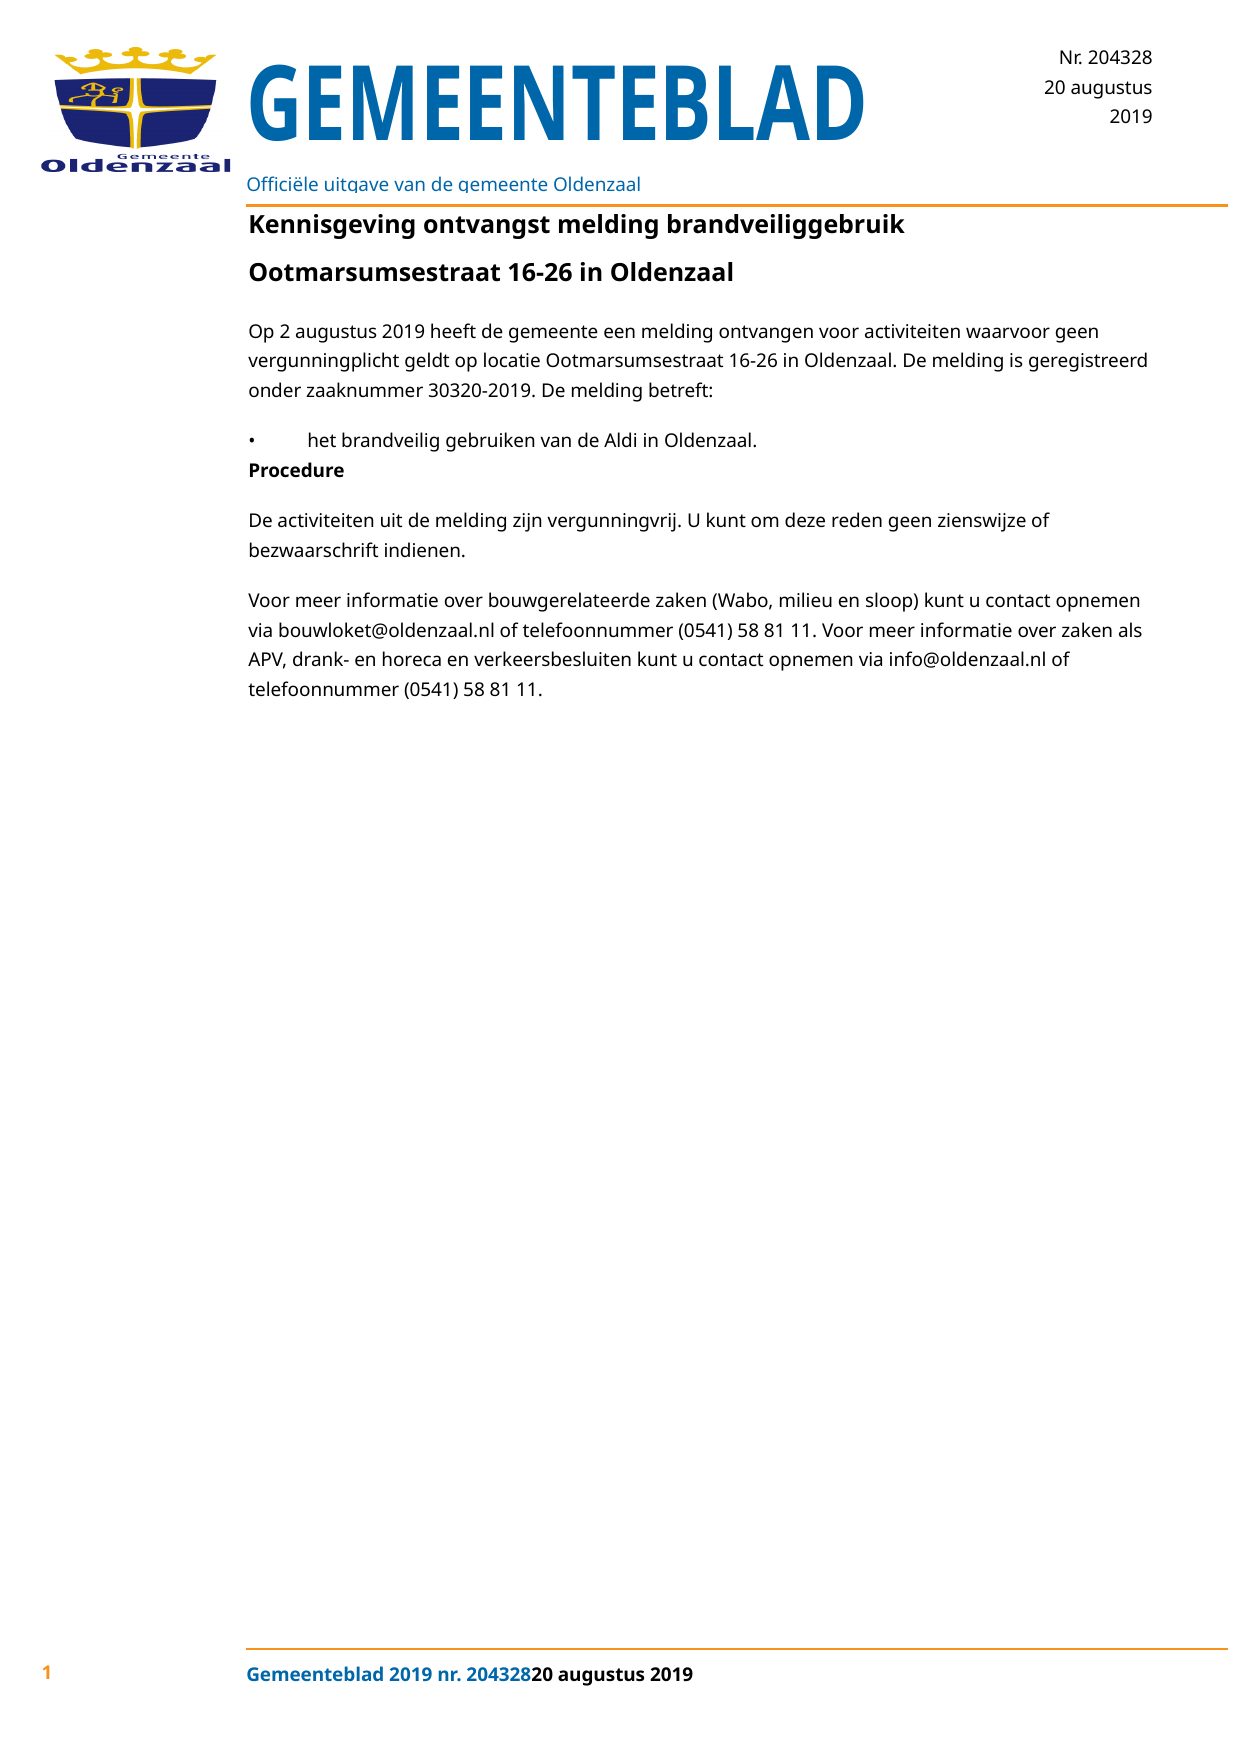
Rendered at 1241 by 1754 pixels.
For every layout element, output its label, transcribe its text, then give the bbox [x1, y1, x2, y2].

text Procedure [248, 457, 1152, 483]
picture [41, 47, 231, 172]
text Voor meer informatie over bouwgerelateerde zaken (Wabo, milieu en sloop) kunt u contact opnemen via bouwloket@oldenzaal.nl of telefoonnummer (0541) 58 81 11. Voor meer informatie over zaken als APV, drank- en horeca en verkeersbesluiten kunt u contact opnemen via info@oldenzaal.nl of telefoonnummer (0541) 58 81 11. [248, 587, 1152, 702]
text De activiteiten uit de melding zijn vergunningvrij. U kunt om deze reden geen zienswijze of bezwaarschrift indienen. [248, 507, 1152, 563]
list het brandveilig gebruiken van de Aldi in Oldenzaal. [248, 427, 1152, 453]
text Kennisgeving ontvangst melding brandveiliggebruik Ootmarsumsestraat 16-26 in Oldenzaal [248, 207, 1152, 288]
text Op 2 augustus 2019 heeft de gemeente een melding ontvangen voor activiteiten waarvoor geen vergunningplicht geldt op locatie Ootmarsumsestraat 16-26 in Oldenzaal. De melding is geregistreerd onder zaaknummer 30320-2019. De melding betreft: [248, 318, 1152, 403]
